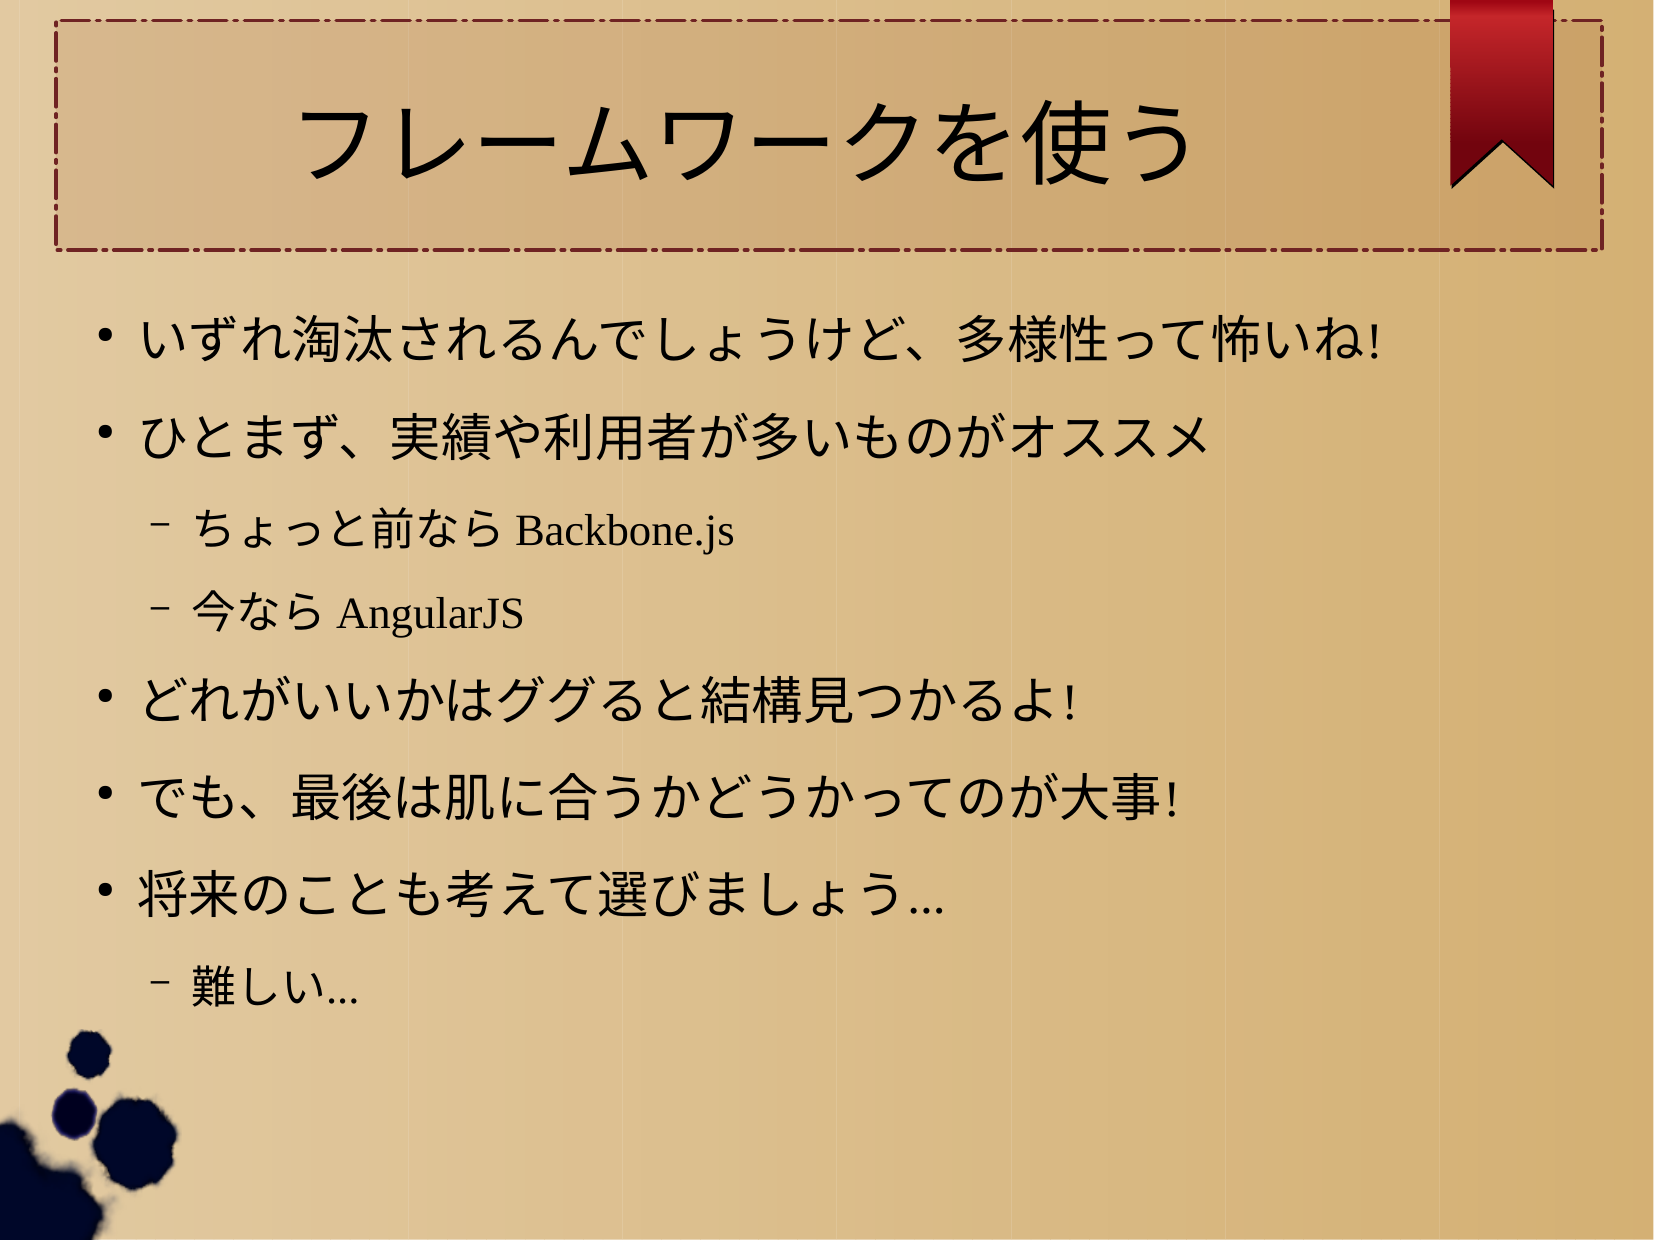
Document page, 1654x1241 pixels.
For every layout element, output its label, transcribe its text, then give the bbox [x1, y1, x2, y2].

title フレームワークを使う [82, 47, 1412, 229]
list いずれ淘汰されるんでしょうけど、多様性って怖いね! ひとまず、実績や利用者が多いものがオススメ ちょっと前なら Backbone.js 今なら AngularJS どれがいいかはググると結構見つかるよ! でも、最後は肌に合うかどうかってのが大事! 将来のことも考えて選びましょう... 難しい... [82, 299, 1571, 1019]
